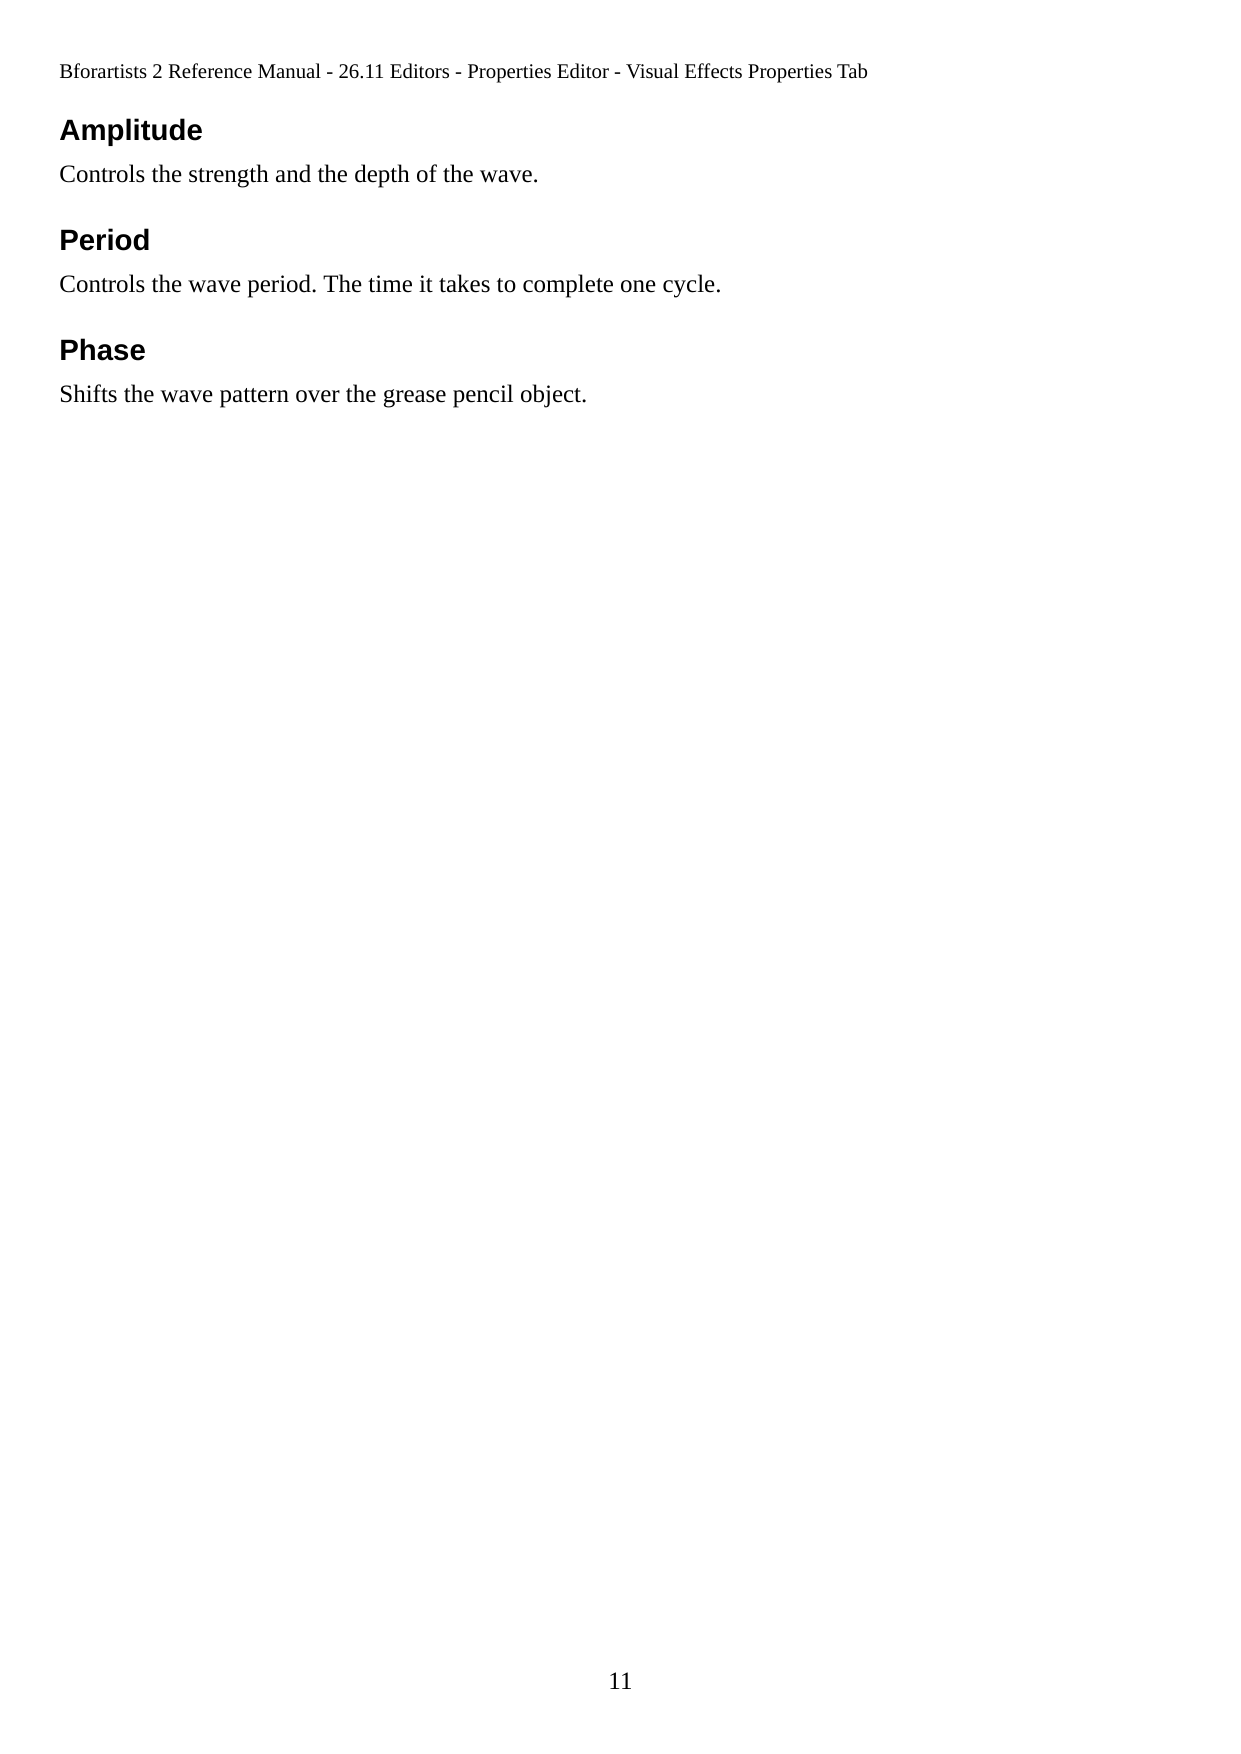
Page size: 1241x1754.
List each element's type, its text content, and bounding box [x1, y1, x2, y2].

subtitle Amplitude [59, 113, 1181, 146]
text Controls the strength and the depth of the wave. [59, 159, 1181, 188]
text Controls the wave period. The time it takes to complete one cycle. [59, 269, 1181, 297]
text Shifts the wave pattern over the grease pencil object. [59, 379, 1181, 407]
subtitle Period [59, 222, 1181, 256]
subtitle Phase [59, 332, 1181, 366]
